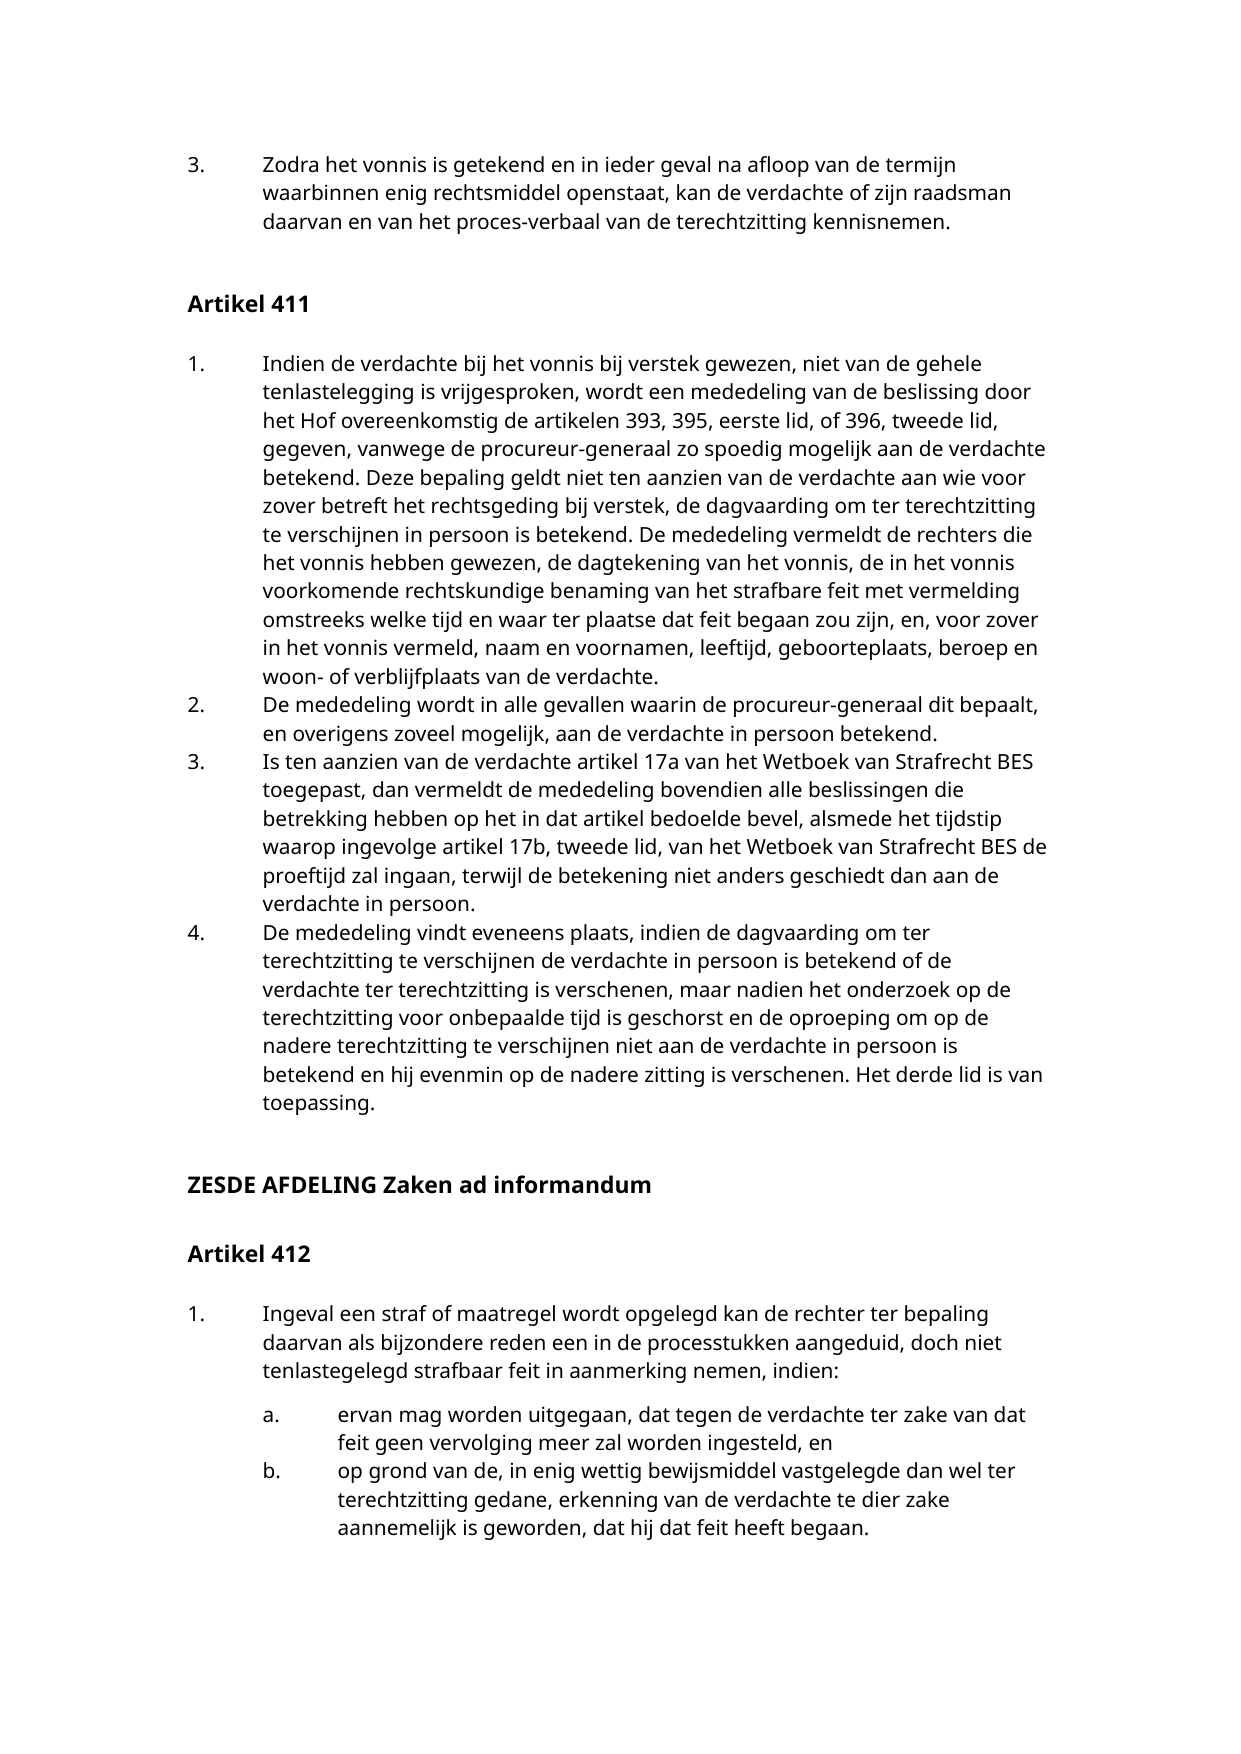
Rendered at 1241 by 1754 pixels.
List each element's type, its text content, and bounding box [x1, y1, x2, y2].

list op grond van de, in enig wettig bewijsmiddel vastgelegde dan wel ter terechtzitting gedane, erkenning van de verdachte te dier zake aannemelijk is geworden, dat hij dat feit heeft begaan. [262, 1457, 1053, 1542]
list De mededeling vindt eveneens plaats, indien de dagvaarding om ter terechtzitting te verschijnen de verdachte in persoon is betekend of de verdachte ter terechtzitting is verschenen, maar nadien het onderzoek op de terechtzitting voor onbepaalde tijd is geschorst en de oproeping om op de nadere terechtzitting te verschijnen niet aan de verdachte in persoon is betekend en hij evenmin op de nadere zitting is verschenen. Het derde lid is van toepassing. [187, 918, 1053, 1117]
subtitle Artikel 412 [187, 1238, 1053, 1269]
subtitle Artikel 411 [187, 288, 1053, 319]
list De mededeling wordt in alle gevallen waarin de procureur-generaal dit bepaalt, en overigens zoveel mogelijk, aan de verdachte in persoon betekend. [187, 690, 1053, 747]
list Zodra het vonnis is getekend en in ieder geval na afloop van de termijn waarbinnen enig rechtsmiddel openstaat, kan de verdachte of zijn raadsman daarvan en van het proces-verbaal van de terechtzitting kennisnemen. [187, 150, 1053, 235]
list Indien de verdachte bij het vonnis bij verstek gewezen, niet van de gehele tenlastelegging is vrijgesproken, wordt een mededeling van de beslissing door het Hof overeenkomstig de artikelen 393, 395, eerste lid, of 396, tweede lid, gegeven, vanwege de procureur-generaal zo spoedig mogelijk aan de verdachte betekend. Deze bepaling geldt niet ten aanzien van de verdachte aan wie voor zover betreft het rechtsgeding bij verstek, de dagvaarding om ter terechtzitting te verschijnen in persoon is betekend. De mededeling vermeldt de rechters die het vonnis hebben gewezen, de dagtekening van het vonnis, de in het vonnis voorkomende rechtskundige benaming van het strafbare feit met vermelding omstreeks welke tijd en waar ter plaatse dat feit begaan zou zijn, en, voor zover in het vonnis vermeld, naam en voornamen, leeftijd, geboorteplaats, beroep en woon- of verblijfplaats van de verdachte. [187, 349, 1053, 690]
list ervan mag worden uitgegaan, dat tegen de verdachte ter zake van dat feit geen vervolging meer zal worden ingesteld, en [262, 1400, 1053, 1457]
subtitle ZESDE AFDELING Zaken ad informandum [187, 1169, 1053, 1201]
list Is ten aanzien van de verdachte artikel 17a van het Wetboek van Strafrecht BES toegepast, dan vermeldt de mededeling bovendien alle beslissingen die betrekking hebben op het in dat artikel bedoelde bevel, alsmede het tijdstip waarop ingevolge artikel 17b, tweede lid, van het Wetboek van Strafrecht BES de proeftijd zal ingaan, terwijl de betekening niet anders geschiedt dan aan de verdachte in persoon. [187, 747, 1053, 918]
list Ingeval een straf of maatregel wordt opgelegd kan de rechter ter bepaling daarvan als bijzondere reden een in de processtukken aangeduid, doch niet tenlastegelegd strafbaar feit in aanmerking nemen, indien: [187, 1299, 1053, 1385]
